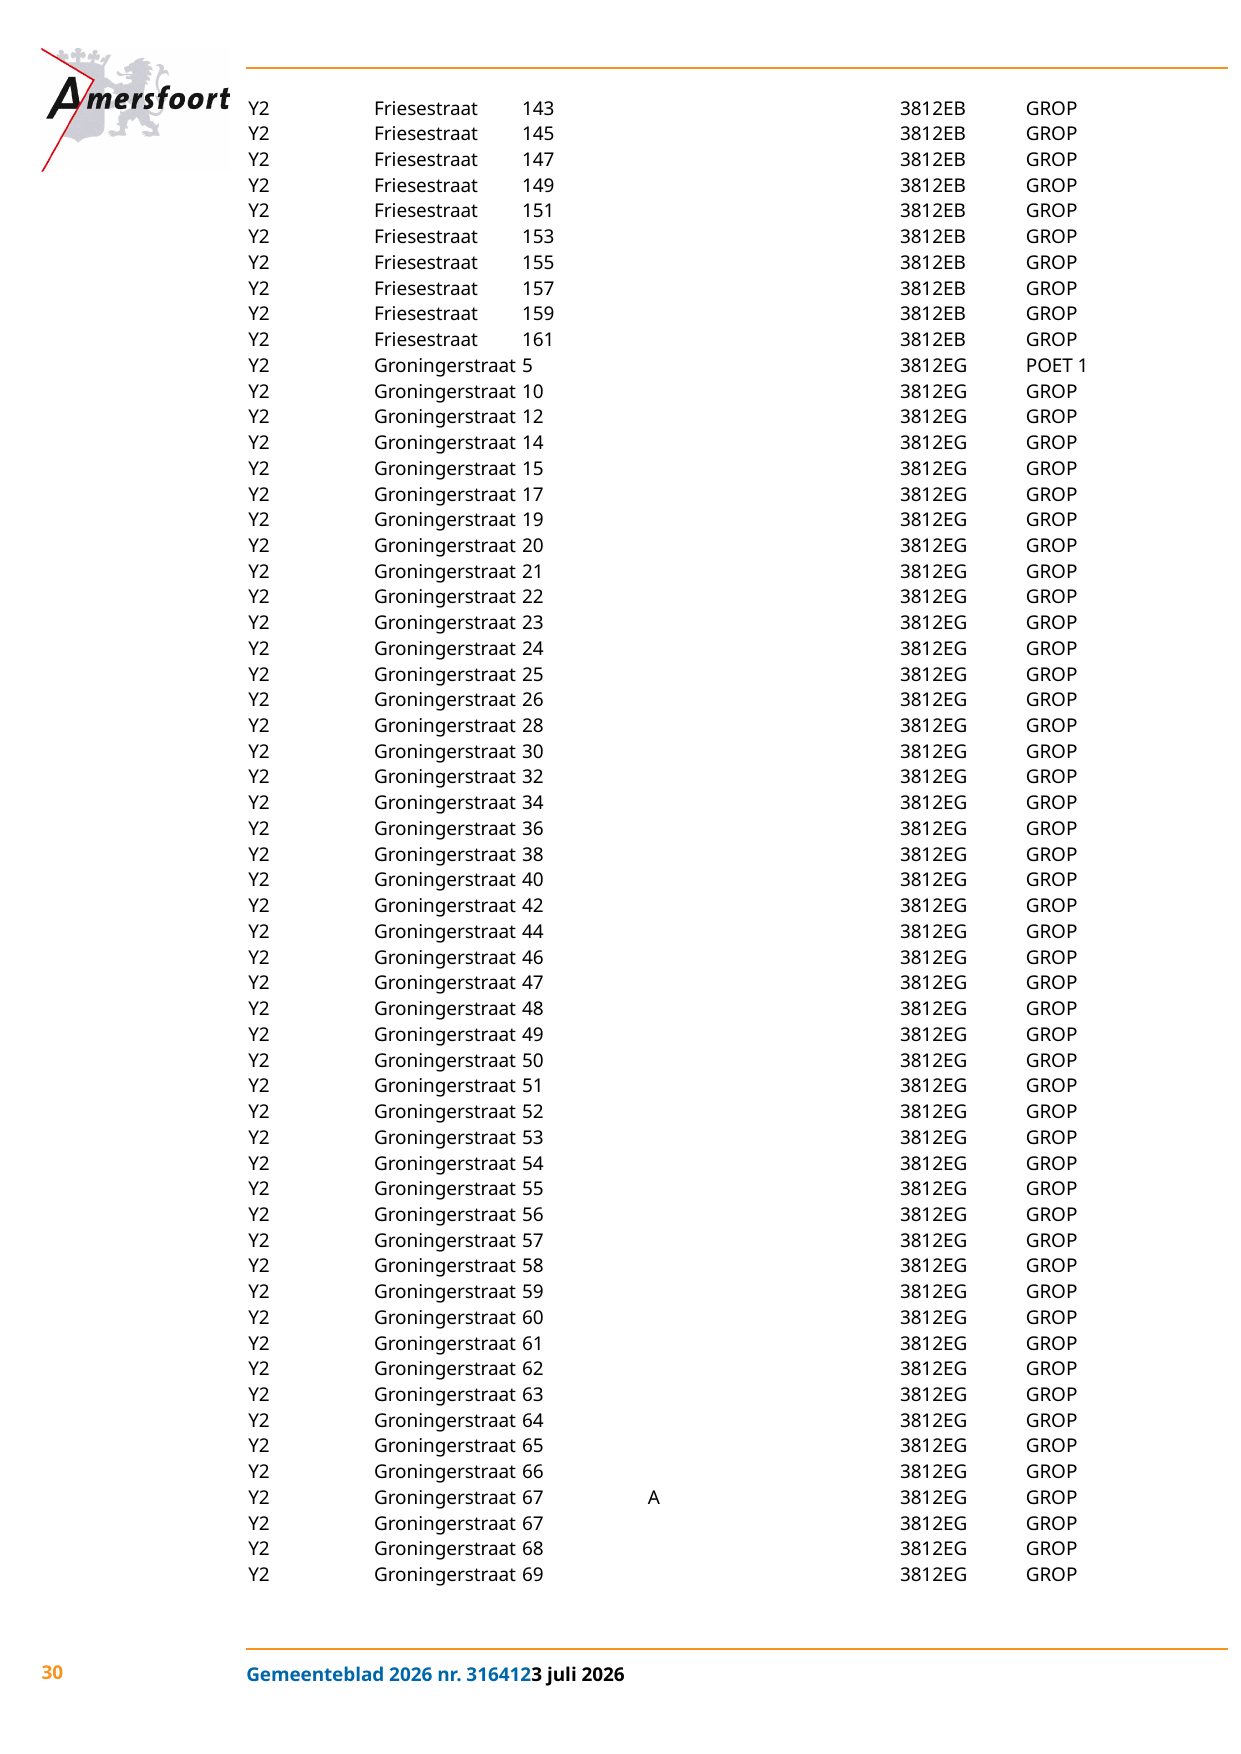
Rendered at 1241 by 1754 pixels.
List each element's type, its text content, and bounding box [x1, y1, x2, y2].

table_cell 46 [522, 944, 648, 969]
table_cell 22 [522, 584, 648, 609]
table_cell 3812EG [900, 429, 1026, 455]
table_cell Y2 [248, 95, 374, 121]
table_cell [648, 558, 774, 584]
table_cell [774, 609, 900, 635]
table_cell 3812EG [900, 995, 1026, 1021]
table_cell Y2 [248, 378, 374, 403]
table_cell 58 [522, 1253, 648, 1278]
table_cell 3812EG [900, 970, 1026, 995]
table_cell 3812EG [900, 893, 1026, 918]
table_cell 159 [522, 301, 648, 326]
table_cell [774, 584, 900, 609]
table_cell [648, 918, 774, 944]
table_cell [774, 970, 900, 995]
table_cell Groningerstraat [374, 1561, 522, 1587]
table_cell [774, 944, 900, 969]
table_cell 3812EG [900, 712, 1026, 738]
table_cell GROP [1026, 970, 1152, 995]
table_cell GROP [1026, 1047, 1152, 1072]
table_cell GROP [1026, 790, 1152, 815]
table_cell [648, 429, 774, 455]
table_cell [648, 1330, 774, 1356]
table_cell 3812EG [900, 790, 1026, 815]
table_cell GROP [1026, 635, 1152, 661]
table_cell GROP [1026, 815, 1152, 841]
table_cell Y2 [248, 1073, 374, 1098]
table_cell [774, 1150, 900, 1175]
table_cell 3812EG [900, 1175, 1026, 1201]
table_cell [648, 1278, 774, 1304]
table_cell Y2 [248, 790, 374, 815]
table_cell [648, 1098, 774, 1124]
table_cell 19 [522, 506, 648, 532]
table_cell [774, 687, 900, 712]
table_cell Groningerstraat [374, 455, 522, 481]
table_cell [774, 481, 900, 506]
table_cell Y2 [248, 609, 374, 635]
table_cell GROP [1026, 841, 1152, 867]
table_cell [648, 481, 774, 506]
table_cell [774, 1536, 900, 1561]
table_cell 3812EG [900, 815, 1026, 841]
table_cell 3812EG [900, 1047, 1026, 1072]
table_cell Y2 [248, 1227, 374, 1253]
table_cell 59 [522, 1278, 648, 1304]
table_cell GROP [1026, 1175, 1152, 1201]
table_cell [774, 146, 900, 172]
table_cell [774, 532, 900, 558]
table_cell 3812EB [900, 121, 1026, 146]
table_cell 3812EG [900, 404, 1026, 429]
table_cell 24 [522, 635, 648, 661]
table_cell GROP [1026, 326, 1152, 352]
table_cell Y2 [248, 558, 374, 584]
table_cell [648, 764, 774, 789]
table_cell 3812EG [900, 1330, 1026, 1356]
table_cell 47 [522, 970, 648, 995]
table_cell [774, 352, 900, 378]
table_cell [648, 404, 774, 429]
table_cell [648, 944, 774, 969]
table_cell 3812EG [900, 867, 1026, 892]
table_cell [648, 712, 774, 738]
table_cell [648, 738, 774, 764]
table_cell GROP [1026, 146, 1152, 172]
table_cell [648, 841, 774, 867]
table_cell [774, 1124, 900, 1150]
table_cell Y2 [248, 1381, 374, 1407]
table_cell 30 [522, 738, 648, 764]
table_cell [774, 506, 900, 532]
table_cell [774, 1561, 900, 1587]
table_cell Groningerstraat [374, 1510, 522, 1536]
table_cell [648, 1510, 774, 1536]
table_cell [774, 815, 900, 841]
table_cell GROP [1026, 1098, 1152, 1124]
table_cell Y2 [248, 198, 374, 223]
table_cell [648, 1175, 774, 1201]
table_cell Groningerstraat [374, 1304, 522, 1330]
table_cell Groningerstraat [374, 1278, 522, 1304]
table_cell Groningerstraat [374, 635, 522, 661]
table_cell 145 [522, 121, 648, 146]
table_cell [648, 146, 774, 172]
table_cell 20 [522, 532, 648, 558]
table_cell Y2 [248, 1304, 374, 1330]
table_cell Friesestraat [374, 95, 522, 121]
table_cell Groningerstraat [374, 481, 522, 506]
table_cell GROP [1026, 301, 1152, 326]
table_cell [774, 867, 900, 892]
table_cell Groningerstraat [374, 738, 522, 764]
table_cell 15 [522, 455, 648, 481]
table_cell [774, 1330, 900, 1356]
table_cell [648, 867, 774, 892]
table_cell [774, 1278, 900, 1304]
table_cell [774, 1253, 900, 1278]
table_cell Groningerstraat [374, 1356, 522, 1381]
table_cell Y2 [248, 1433, 374, 1458]
table_cell [648, 352, 774, 378]
table_cell 3812EG [900, 1021, 1026, 1047]
table_cell GROP [1026, 121, 1152, 146]
table_cell GROP [1026, 1561, 1152, 1587]
table_cell 53 [522, 1124, 648, 1150]
table_cell [648, 249, 774, 275]
table_cell 157 [522, 275, 648, 301]
table_cell 42 [522, 893, 648, 918]
table_cell [774, 1484, 900, 1510]
table_cell GROP [1026, 198, 1152, 223]
table_cell 50 [522, 1047, 648, 1072]
table_cell Y2 [248, 532, 374, 558]
table_cell Y2 [248, 635, 374, 661]
table_cell Groningerstraat [374, 867, 522, 892]
table_cell [648, 301, 774, 326]
table_cell [774, 1175, 900, 1201]
table_cell [774, 172, 900, 198]
table_cell [774, 738, 900, 764]
table_cell [648, 198, 774, 223]
table_cell Groningerstraat [374, 995, 522, 1021]
table_cell Groningerstraat [374, 378, 522, 403]
table_cell Y2 [248, 1459, 374, 1484]
table_cell 49 [522, 1021, 648, 1047]
table_cell 3812EG [900, 1536, 1026, 1561]
table_cell GROP [1026, 1021, 1152, 1047]
table_cell Y2 [248, 404, 374, 429]
table_cell [774, 1433, 900, 1458]
table_cell [648, 609, 774, 635]
table_cell Groningerstraat [374, 558, 522, 584]
table_cell Y2 [248, 1510, 374, 1536]
table_cell Friesestraat [374, 275, 522, 301]
table_cell Groningerstraat [374, 1253, 522, 1278]
table_cell GROP [1026, 378, 1152, 403]
table_cell POET 1 [1026, 352, 1152, 378]
table_cell 25 [522, 661, 648, 687]
table_cell [774, 224, 900, 249]
table_cell [774, 275, 900, 301]
table_cell GROP [1026, 95, 1152, 121]
table_cell 5 [522, 352, 648, 378]
table_cell Y2 [248, 1536, 374, 1561]
table_cell GROP [1026, 584, 1152, 609]
table_cell 3812EG [900, 661, 1026, 687]
table_cell Groningerstraat [374, 1073, 522, 1098]
table_cell 3812EG [900, 1356, 1026, 1381]
table_cell 3812EG [900, 841, 1026, 867]
table_cell Groningerstraat [374, 893, 522, 918]
table_cell 3812EG [900, 1098, 1026, 1124]
table_cell 3812EG [900, 455, 1026, 481]
table_cell 3812EG [900, 1510, 1026, 1536]
table_cell 57 [522, 1227, 648, 1253]
table_cell [774, 121, 900, 146]
table_cell 3812EB [900, 172, 1026, 198]
table_cell [774, 1459, 900, 1484]
table_cell 3812EG [900, 918, 1026, 944]
table_cell 48 [522, 995, 648, 1021]
table_cell [774, 455, 900, 481]
table_cell [774, 893, 900, 918]
table_cell GROP [1026, 429, 1152, 455]
table_cell Y2 [248, 1484, 374, 1510]
table_cell [648, 1227, 774, 1253]
table_cell Groningerstraat [374, 1407, 522, 1433]
table_cell [648, 1150, 774, 1175]
table_cell Y2 [248, 1124, 374, 1150]
table_cell GROP [1026, 172, 1152, 198]
table_cell GROP [1026, 1510, 1152, 1536]
table_cell [648, 1047, 774, 1072]
table_cell Groningerstraat [374, 970, 522, 995]
table_cell GROP [1026, 558, 1152, 584]
table_cell Friesestraat [374, 326, 522, 352]
table_cell [648, 1356, 774, 1381]
table_cell 3812EG [900, 635, 1026, 661]
table_cell Friesestraat [374, 172, 522, 198]
table_cell Y2 [248, 893, 374, 918]
table_cell Groningerstraat [374, 841, 522, 867]
table_cell 68 [522, 1536, 648, 1561]
table_cell 3812EG [900, 1253, 1026, 1278]
table_cell Y2 [248, 661, 374, 687]
table_cell [648, 95, 774, 121]
table_cell 3812EG [900, 1484, 1026, 1510]
table_cell Y2 [248, 970, 374, 995]
table_cell 3812EB [900, 326, 1026, 352]
table_cell Groningerstraat [374, 918, 522, 944]
table_cell 54 [522, 1150, 648, 1175]
table_cell Y2 [248, 687, 374, 712]
table_cell 32 [522, 764, 648, 789]
table_cell Groningerstraat [374, 1047, 522, 1072]
table_cell GROP [1026, 532, 1152, 558]
table_cell GROP [1026, 918, 1152, 944]
table_cell GROP [1026, 1278, 1152, 1304]
table_cell Groningerstraat [374, 352, 522, 378]
table_cell Y2 [248, 1356, 374, 1381]
table_cell 36 [522, 815, 648, 841]
table_cell [648, 584, 774, 609]
table_cell Groningerstraat [374, 1098, 522, 1124]
table_cell Groningerstraat [374, 1227, 522, 1253]
table_cell 3812EG [900, 558, 1026, 584]
table_cell 10 [522, 378, 648, 403]
table_cell Groningerstraat [374, 429, 522, 455]
table_cell Y2 [248, 224, 374, 249]
table_cell GROP [1026, 764, 1152, 789]
table_cell Groningerstraat [374, 1124, 522, 1150]
table_cell 3812EG [900, 506, 1026, 532]
table_cell Friesestraat [374, 224, 522, 249]
table_cell [774, 1407, 900, 1433]
table_cell [648, 687, 774, 712]
table_cell 3812EG [900, 584, 1026, 609]
table_cell Y2 [248, 1098, 374, 1124]
table_cell Y2 [248, 1021, 374, 1047]
table_cell 3812EG [900, 1304, 1026, 1330]
table_cell Groningerstraat [374, 609, 522, 635]
table_cell 3812EG [900, 532, 1026, 558]
table_cell [648, 995, 774, 1021]
table_cell [774, 764, 900, 789]
table_cell 3812EG [900, 764, 1026, 789]
table_cell [648, 635, 774, 661]
table_cell 143 [522, 95, 648, 121]
table_cell Y2 [248, 918, 374, 944]
table_cell GROP [1026, 1356, 1152, 1381]
table_cell 17 [522, 481, 648, 506]
table_cell Y2 [248, 738, 374, 764]
table_cell A [648, 1484, 774, 1510]
table_cell 151 [522, 198, 648, 223]
table_cell GROP [1026, 1304, 1152, 1330]
table_cell [774, 1381, 900, 1407]
table_cell 62 [522, 1356, 648, 1381]
table_cell 40 [522, 867, 648, 892]
table_cell 3812EG [900, 687, 1026, 712]
table_cell GROP [1026, 712, 1152, 738]
table_cell 3812EG [900, 1073, 1026, 1098]
table_cell [774, 404, 900, 429]
table_cell [648, 532, 774, 558]
table_cell 3812EG [900, 944, 1026, 969]
table_cell Y2 [248, 995, 374, 1021]
table_cell [774, 995, 900, 1021]
table_cell GROP [1026, 893, 1152, 918]
table_cell [774, 301, 900, 326]
table_cell [774, 95, 900, 121]
table_cell 64 [522, 1407, 648, 1433]
table_cell GROP [1026, 995, 1152, 1021]
table_cell [648, 1561, 774, 1587]
table_cell [648, 1536, 774, 1561]
table_cell GROP [1026, 1253, 1152, 1278]
table_cell Groningerstraat [374, 1150, 522, 1175]
table_cell GROP [1026, 275, 1152, 301]
table_cell Y2 [248, 867, 374, 892]
table_cell Y2 [248, 815, 374, 841]
table_cell 155 [522, 249, 648, 275]
table_cell 3812EG [900, 738, 1026, 764]
table_cell 3812EB [900, 198, 1026, 223]
table_cell [774, 918, 900, 944]
table_cell GROP [1026, 687, 1152, 712]
table_cell Y2 [248, 506, 374, 532]
table_cell Groningerstraat [374, 790, 522, 815]
table_cell 23 [522, 609, 648, 635]
table_cell 34 [522, 790, 648, 815]
table_cell Y2 [248, 1253, 374, 1278]
table_cell GROP [1026, 1150, 1152, 1175]
table_cell Y2 [248, 429, 374, 455]
table_cell [774, 378, 900, 403]
table_cell Friesestraat [374, 301, 522, 326]
table_cell 51 [522, 1073, 648, 1098]
table_cell 61 [522, 1330, 648, 1356]
table_cell GROP [1026, 506, 1152, 532]
table_cell GROP [1026, 481, 1152, 506]
table_cell 3812EB [900, 95, 1026, 121]
table_cell [774, 1047, 900, 1072]
table_cell [774, 1356, 900, 1381]
table_cell GROP [1026, 661, 1152, 687]
table_cell Groningerstraat [374, 584, 522, 609]
table_cell Groningerstraat [374, 687, 522, 712]
table_cell 3812EB [900, 275, 1026, 301]
table_cell Y2 [248, 1278, 374, 1304]
table_cell GROP [1026, 1330, 1152, 1356]
table_cell [648, 224, 774, 249]
table_cell 3812EG [900, 1459, 1026, 1484]
table_cell GROP [1026, 249, 1152, 275]
table_cell [648, 970, 774, 995]
table_cell 67 [522, 1510, 648, 1536]
table_cell [648, 1407, 774, 1433]
table_cell GROP [1026, 609, 1152, 635]
table_cell Groningerstraat [374, 944, 522, 969]
table_cell 3812EG [900, 1561, 1026, 1587]
table_cell [648, 1021, 774, 1047]
table_cell GROP [1026, 1381, 1152, 1407]
table_cell 3812EG [900, 1407, 1026, 1433]
table_cell Y2 [248, 1561, 374, 1587]
table_cell 3812EG [900, 1227, 1026, 1253]
table_cell [648, 378, 774, 403]
table_cell Groningerstraat [374, 815, 522, 841]
table_cell [648, 1459, 774, 1484]
table_cell [648, 1124, 774, 1150]
table_cell [648, 506, 774, 532]
table_cell GROP [1026, 1484, 1152, 1510]
table_cell [774, 1201, 900, 1227]
table_cell [774, 1073, 900, 1098]
table_cell 60 [522, 1304, 648, 1330]
table_cell 3812EB [900, 224, 1026, 249]
table_cell 3812EG [900, 1278, 1026, 1304]
table_cell 3812EG [900, 481, 1026, 506]
table_cell Y2 [248, 1330, 374, 1356]
table_cell Groningerstraat [374, 1381, 522, 1407]
table_cell 14 [522, 429, 648, 455]
table_cell Y2 [248, 1175, 374, 1201]
table_cell Y2 [248, 249, 374, 275]
table_cell Groningerstraat [374, 1484, 522, 1510]
table_cell Groningerstraat [374, 506, 522, 532]
table_cell GROP [1026, 455, 1152, 481]
table_cell 3812EG [900, 1433, 1026, 1458]
table_cell [774, 790, 900, 815]
table_cell 66 [522, 1459, 648, 1484]
table_cell GROP [1026, 944, 1152, 969]
table_cell [774, 558, 900, 584]
table_cell [648, 275, 774, 301]
table_cell GROP [1026, 1536, 1152, 1561]
table_cell Y2 [248, 1150, 374, 1175]
table_cell GROP [1026, 1227, 1152, 1253]
table_cell Groningerstraat [374, 404, 522, 429]
table_cell [774, 429, 900, 455]
table_cell Y2 [248, 584, 374, 609]
table_cell Y2 [248, 841, 374, 867]
table_cell GROP [1026, 1459, 1152, 1484]
table_cell [774, 1304, 900, 1330]
table_cell Groningerstraat [374, 1175, 522, 1201]
table_cell Groningerstraat [374, 1021, 522, 1047]
table_cell Groningerstraat [374, 1433, 522, 1458]
table_cell Y2 [248, 1047, 374, 1072]
table_cell [648, 790, 774, 815]
table_cell Y2 [248, 172, 374, 198]
table_cell GROP [1026, 1073, 1152, 1098]
table_cell 3812EG [900, 1124, 1026, 1150]
table_cell 3812EB [900, 301, 1026, 326]
table_cell [648, 1253, 774, 1278]
table_cell 28 [522, 712, 648, 738]
table_cell [774, 635, 900, 661]
table_cell Y2 [248, 301, 374, 326]
table_cell GROP [1026, 1124, 1152, 1150]
table_cell 63 [522, 1381, 648, 1407]
table_cell [774, 1021, 900, 1047]
table_cell Y2 [248, 352, 374, 378]
table_cell GROP [1026, 867, 1152, 892]
table_cell Groningerstraat [374, 764, 522, 789]
table_cell 3812EB [900, 146, 1026, 172]
table_cell [648, 1381, 774, 1407]
table_cell [774, 249, 900, 275]
table_cell [648, 172, 774, 198]
table_cell GROP [1026, 1201, 1152, 1227]
table_cell Y2 [248, 1407, 374, 1433]
table_cell [774, 1098, 900, 1124]
table_cell [648, 815, 774, 841]
table_cell Groningerstraat [374, 1201, 522, 1227]
table_cell Y2 [248, 455, 374, 481]
table_cell 3812EG [900, 352, 1026, 378]
table_cell 44 [522, 918, 648, 944]
table_cell [648, 1433, 774, 1458]
table_cell [648, 893, 774, 918]
table_cell GROP [1026, 1433, 1152, 1458]
table_cell 65 [522, 1433, 648, 1458]
table_cell 67 [522, 1484, 648, 1510]
table_cell [774, 841, 900, 867]
table_cell Y2 [248, 326, 374, 352]
table_cell GROP [1026, 738, 1152, 764]
table_cell Y2 [248, 275, 374, 301]
table_cell 3812EG [900, 1201, 1026, 1227]
table_cell Groningerstraat [374, 532, 522, 558]
table_cell Friesestraat [374, 198, 522, 223]
table_cell [774, 326, 900, 352]
table_cell 153 [522, 224, 648, 249]
table_cell Y2 [248, 712, 374, 738]
table_cell 161 [522, 326, 648, 352]
table_cell Y2 [248, 121, 374, 146]
table_cell 3812EG [900, 1381, 1026, 1407]
table_cell [774, 661, 900, 687]
table_cell 56 [522, 1201, 648, 1227]
table_cell Y2 [248, 146, 374, 172]
table_cell Friesestraat [374, 249, 522, 275]
table_cell 3812EB [900, 249, 1026, 275]
table_cell Y2 [248, 1201, 374, 1227]
table_cell [648, 1201, 774, 1227]
table_cell GROP [1026, 224, 1152, 249]
table_cell GROP [1026, 404, 1152, 429]
table_cell [648, 1304, 774, 1330]
table_cell Groningerstraat [374, 1536, 522, 1561]
table_cell Friesestraat [374, 121, 522, 146]
table_cell Friesestraat [374, 146, 522, 172]
table_cell [648, 326, 774, 352]
table_cell [648, 121, 774, 146]
table_cell 55 [522, 1175, 648, 1201]
table_cell 3812EG [900, 1150, 1026, 1175]
table_cell 52 [522, 1098, 648, 1124]
table_cell GROP [1026, 1407, 1152, 1433]
table_cell 38 [522, 841, 648, 867]
picture [41, 47, 231, 172]
table_cell [648, 455, 774, 481]
table_cell Groningerstraat [374, 1330, 522, 1356]
table_cell Groningerstraat [374, 661, 522, 687]
table_cell Groningerstraat [374, 712, 522, 738]
table_cell 3812EG [900, 378, 1026, 403]
table_cell 149 [522, 172, 648, 198]
table_cell [774, 1227, 900, 1253]
table_cell [774, 712, 900, 738]
table_cell 69 [522, 1561, 648, 1587]
table_cell Y2 [248, 944, 374, 969]
table_cell [648, 661, 774, 687]
table_cell [774, 198, 900, 223]
table_cell 21 [522, 558, 648, 584]
table_cell [648, 1073, 774, 1098]
table_cell 26 [522, 687, 648, 712]
table_cell Y2 [248, 764, 374, 789]
table_cell Groningerstraat [374, 1459, 522, 1484]
table_cell 3812EG [900, 609, 1026, 635]
table_cell Y2 [248, 481, 374, 506]
table_cell [774, 1510, 900, 1536]
table_cell 12 [522, 404, 648, 429]
table_cell 147 [522, 146, 648, 172]
